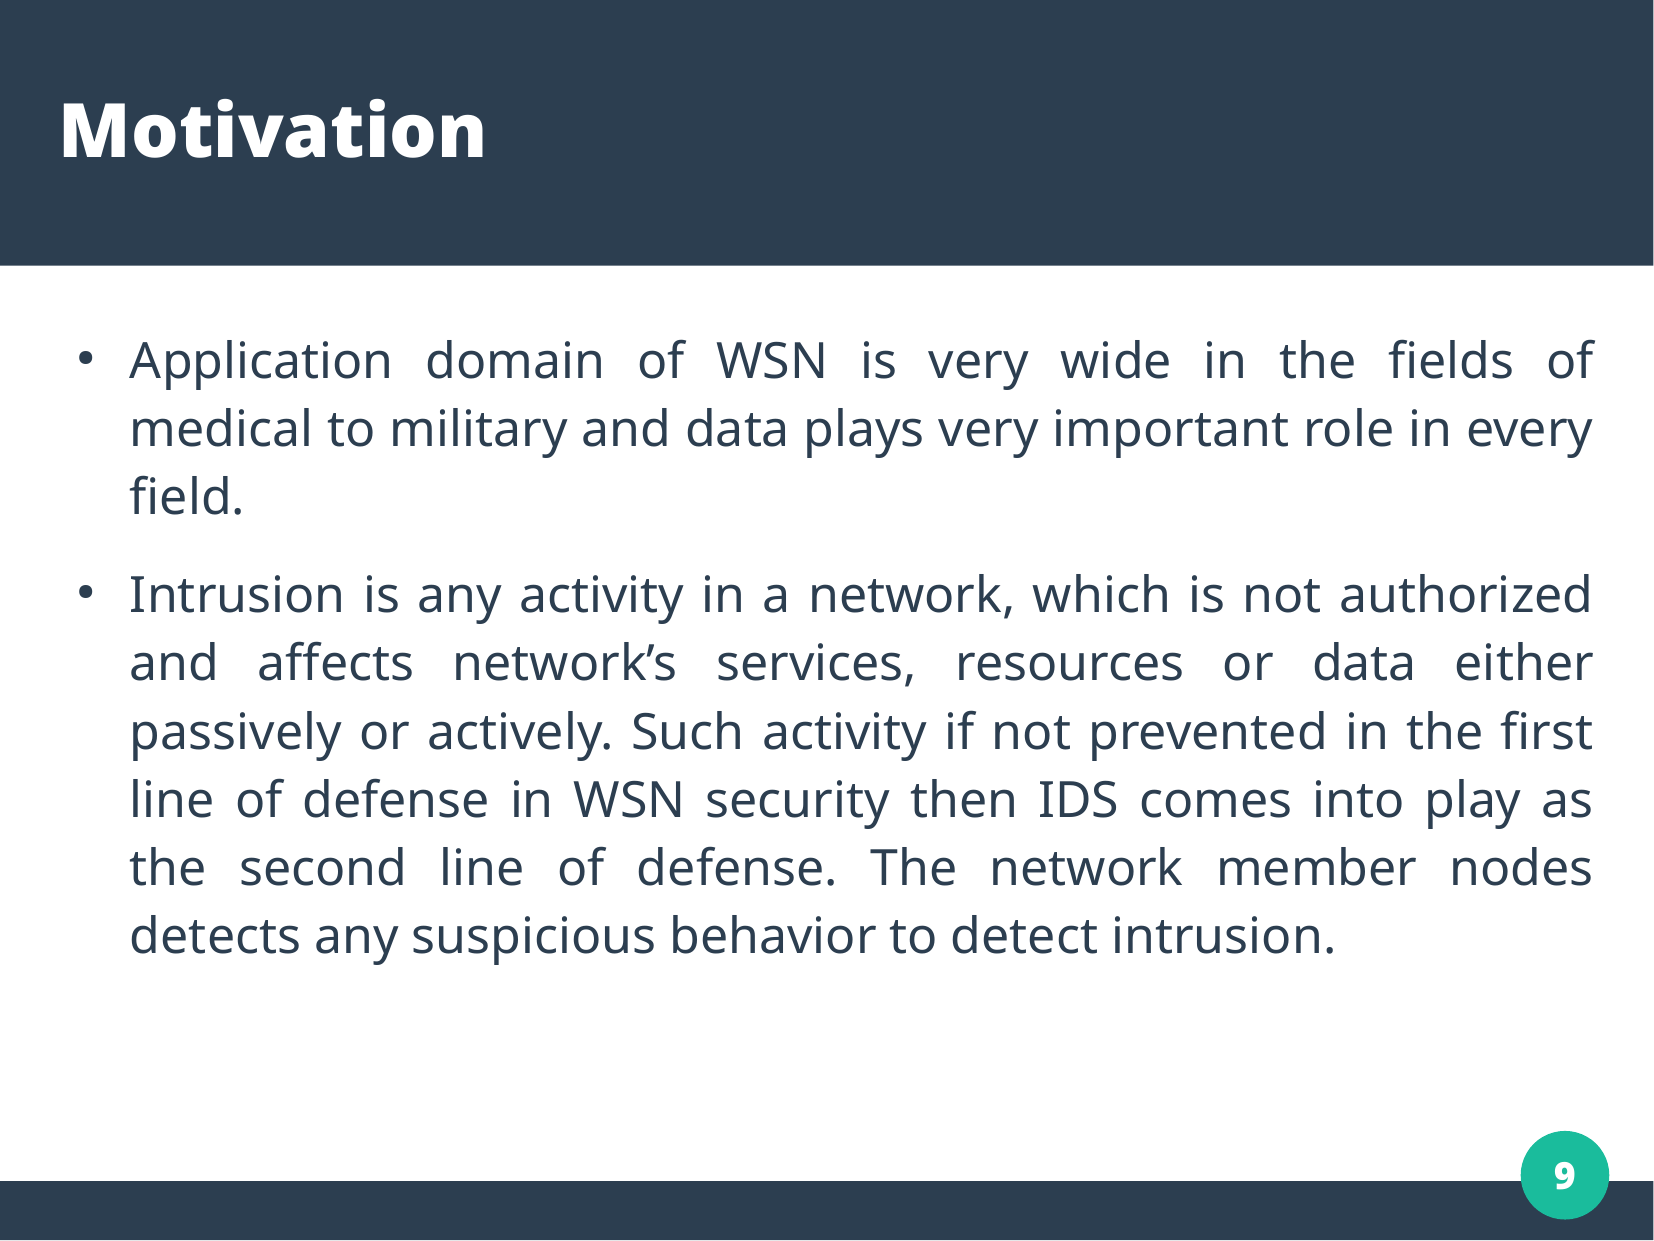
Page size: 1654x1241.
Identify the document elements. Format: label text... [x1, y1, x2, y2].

title Motivation [59, 49, 1595, 207]
list Application domain of WSN is very wide in the fields of medical to military and data plays very important role in every field. Intrusion is any activity in a network, which is not authorized and affects network’s services, resources or data either passively or actively. Such activity if not prevented in the first line of defense in WSN security then IDS comes into play as the second line of defense. The network member nodes detects any suspicious behavior to detect intrusion. [59, 324, 1595, 1152]
